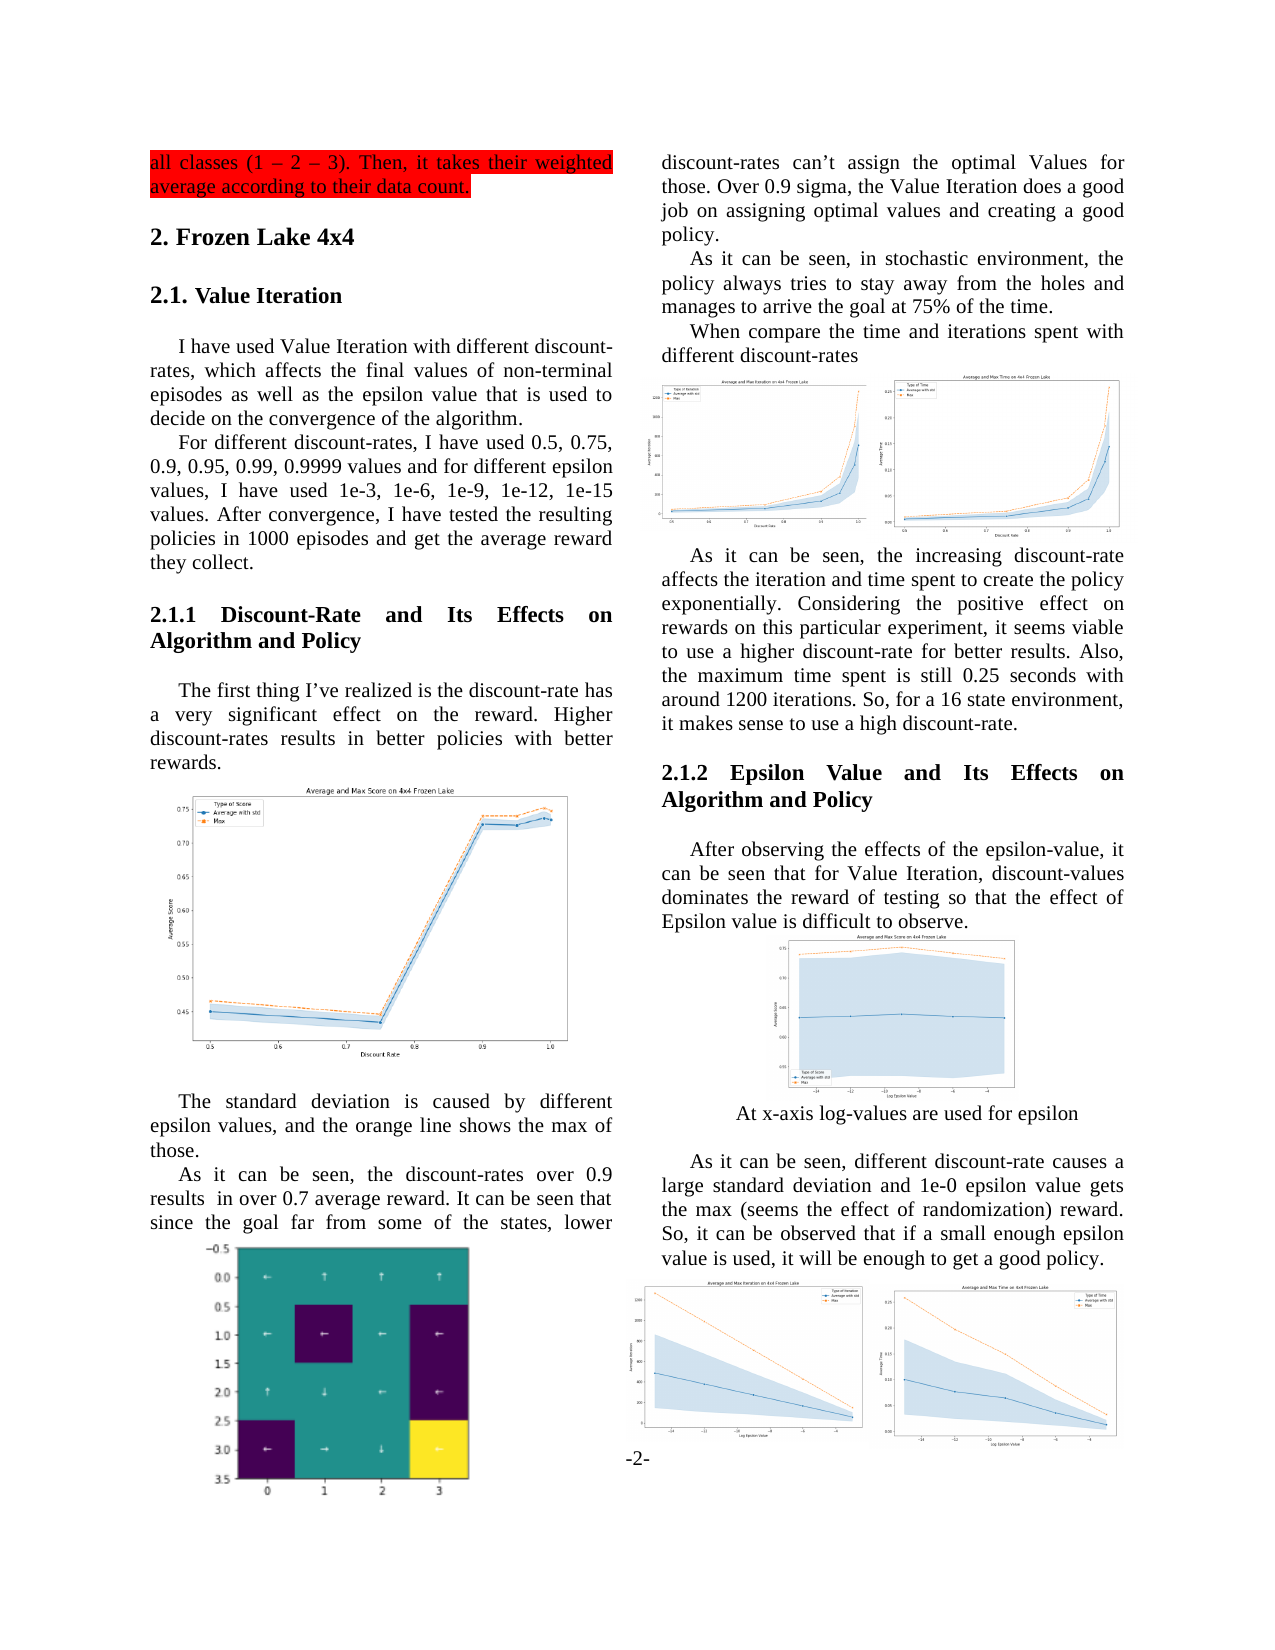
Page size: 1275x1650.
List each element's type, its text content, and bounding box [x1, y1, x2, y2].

text As it can be seen, the increasing discount-rate affects the iteration and time spent to create the policy exponentially. Considering the positive effect on rewards on this particular experiment, it seems viable to use a higher discount-rate for better results. Also, the maximum time spent is still 0.25 seconds with around 1200 iterations. So, for a 16 state environment, it makes sense to use a high discount-rate. [661, 531, 1125, 735]
text As it can be seen, the discount-rates over 0.9 results in over 0.7 average reward. It can be seen that since the goal far from some of the states, lower [150, 1161, 613, 1234]
text After observing the effects of the epsilon-value, it can be seen that for Value Iteration, discount-values dominates the reward of testing so that the effect of Epsilon value is difficult to observe. [661, 836, 1125, 933]
text 2.1.1 Discount-Rate and Its Effects on Algorithm and Policy [150, 601, 613, 654]
text For different discount-rates, I have used 0.5, 0.75, 0.9, 0.95, 0.99, 0.9999 values and for different epsilon values, I have used 1e-3, 1e-6, 1e-9, 1e-12, 1e-15 values. After convergence, I have tested the resulting policies in 1000 episodes and get the average reward they collect. [150, 430, 613, 574]
text The standard deviation is caused by different epsilon values, and the orange line shows the max of those. [150, 1089, 613, 1161]
text At x-axis log-values are used for epsilon [661, 1101, 1125, 1125]
text discount-rates can’t assign the optimal Values for those. Over 0.9 sigma, the Value Iteration does a good job on assigning optimal values and creating a good policy. [661, 150, 1125, 246]
text As it can be seen, different discount-rate causes a large standard deviation and 1e-0 epsilon value gets the max (seems the effect of randomization) reward. So, it can be observed that if a small enough epsilon value is used, it will be enough to get a good policy. [661, 1149, 1125, 1269]
picture [640, 373, 1139, 543]
picture [766, 935, 1019, 1101]
text I have used Value Iteration with different discount-rates, which affects the final values of non-terminal episodes as well as the epsilon value that is used to decide on the convergence of the algorithm. [150, 333, 613, 430]
text all classes (1 – 2 – 3). Then, it takes their weighted average according to their data count. [150, 150, 613, 198]
text As it can be seen, in stochastic environment, the policy always tries to stay away from the holes and manages to arrive the goal at 75% of the time. [661, 246, 1125, 318]
picture [181, 1236, 509, 1505]
subtitle 2. Frozen Lake 4x4 [150, 222, 613, 251]
picture [148, 782, 591, 1066]
picture [626, 1279, 1124, 1449]
text The first thing I’ve realized is the discount-rate has a very significant effect on the reward. Higher discount-rates results in better policies with better rewards. [150, 678, 613, 774]
text 2.1. Value Iteration [150, 280, 613, 309]
text 2.1.2 Epsilon Value and Its Effects on Algorithm and Policy [661, 759, 1125, 812]
text When compare the time and iterations spent with different discount-rates [661, 318, 1125, 367]
